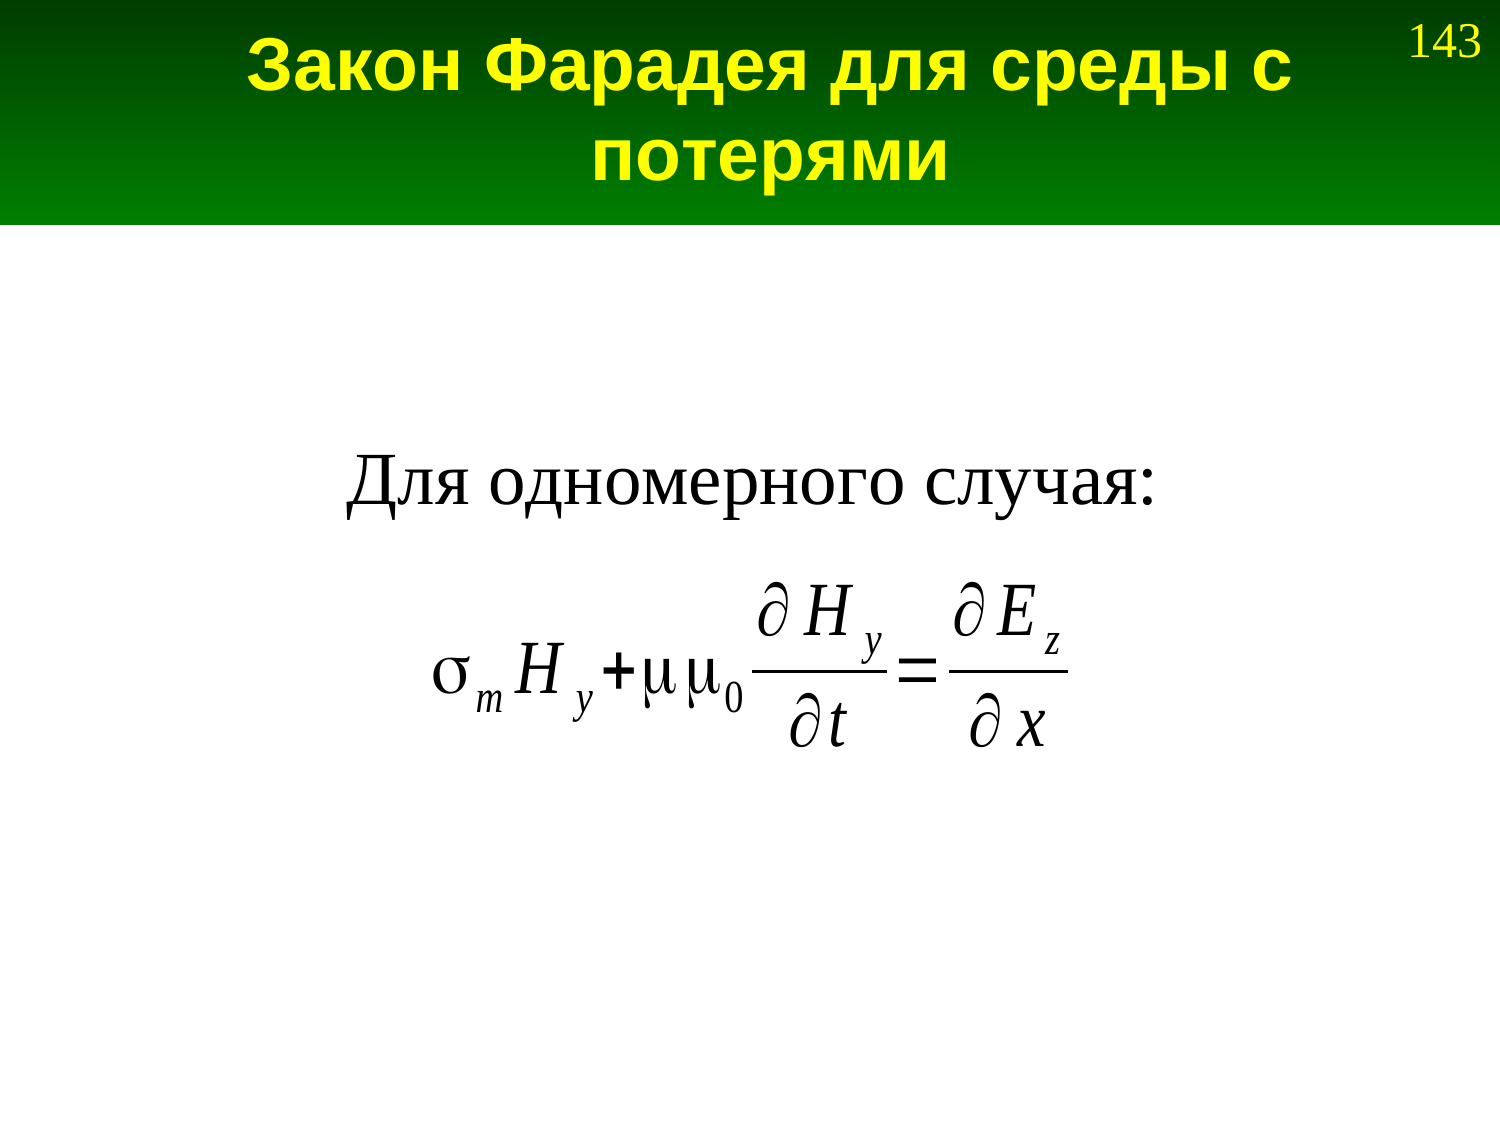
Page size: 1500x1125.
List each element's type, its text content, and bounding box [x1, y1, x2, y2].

chart [415, 568, 1085, 764]
title Закон Фарадея для среды с потерями [100, 7, 1441, 204]
text_box Для одномерного случая: [331, 422, 1175, 527]
